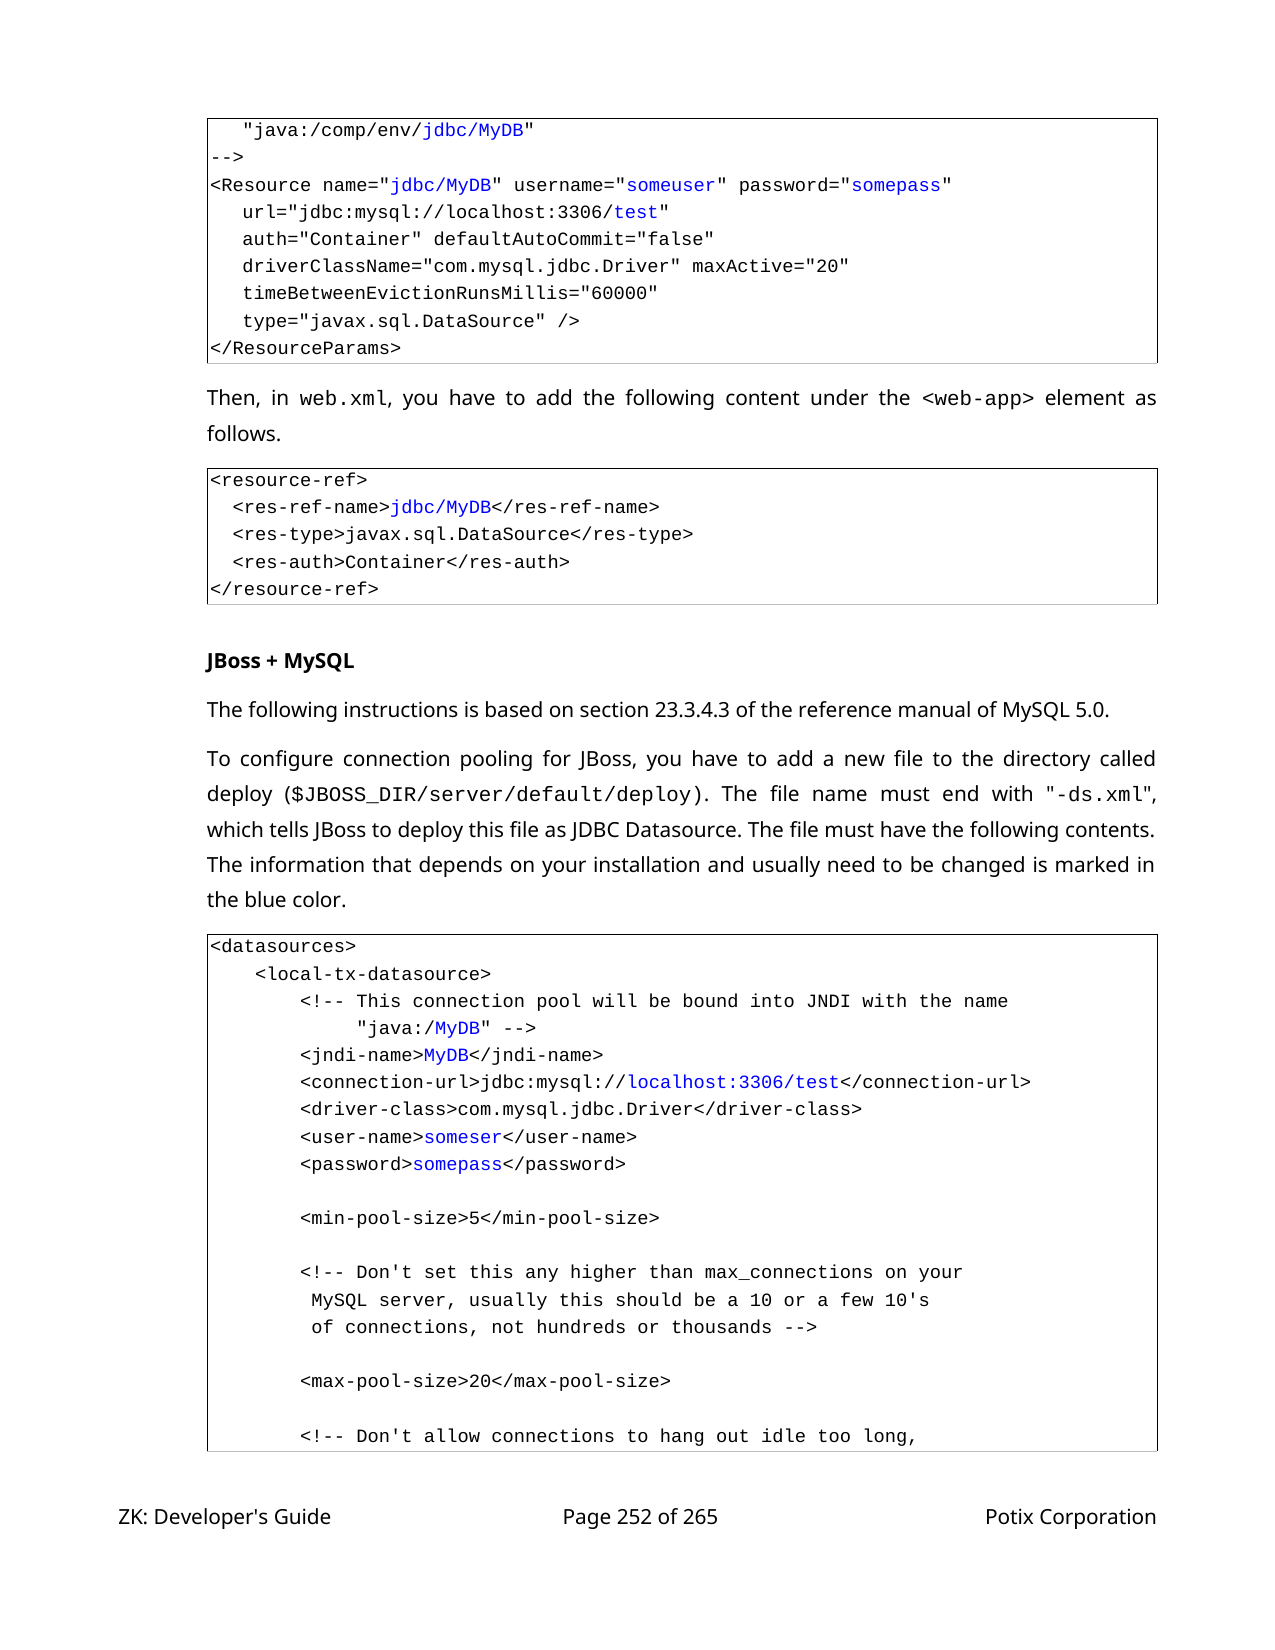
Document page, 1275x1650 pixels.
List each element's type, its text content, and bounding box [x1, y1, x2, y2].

text <max-pool-size>20</max-pool-size> [208, 1369, 1157, 1393]
text <min-pool-size>5</min-pool-size> [208, 1206, 1157, 1230]
text <user-name>someser</user-name> [208, 1124, 1157, 1149]
text To configure connection pooling for JBoss, you have to add a new file to the directory called deploy ($JBOSS_DIR/server/default/deploy). The file name must end with "-ds.xml", which tells JBoss to deploy this file as JDBC Datasource. The file must have the following contents. The information that depends on your installation and usually need to be changed is marked in the blue color. [207, 744, 1157, 913]
text <resource-ref> [208, 469, 1157, 492]
text <local-tx-datasource> [208, 961, 1157, 986]
text <driver-class>com.mysql.jdbc.Driver</driver-class> [208, 1097, 1157, 1122]
text <res-type>javax.sql.DataSource</res-type> [208, 522, 1157, 547]
text </ResourceParams> [208, 336, 1157, 363]
text <datasources> [208, 935, 1157, 958]
text type="javax.sql.DataSource" /> [208, 308, 1157, 333]
text <res-ref-name>jdbc/MyDB</res-ref-name> [208, 495, 1157, 519]
text --> [208, 145, 1157, 169]
text "java:/comp/env/jdbc/MyDB" [208, 119, 1157, 142]
text MySQL server, usually this should be a 10 or a few 10's [208, 1288, 1157, 1312]
text "java:/MyDB" --> [208, 1016, 1157, 1040]
text auth="Container" defaultAutoCommit="false" [208, 227, 1157, 251]
text <res-auth>Container</res-auth> [208, 549, 1157, 574]
text timeBetweenEvictionRunsMillis="60000" [208, 281, 1157, 306]
text <!-- This connection pool will be bound into JNDI with the name [208, 988, 1157, 1013]
text of connections, not hundreds or thousands --> [208, 1315, 1157, 1339]
text driverClassName="com.mysql.jdbc.Driver" maxActive="20" [208, 254, 1157, 278]
text <connection-url>jdbc:mysql://localhost:3306/test</connection-url> [208, 1070, 1157, 1094]
text Then, in web.xml, you have to add the following content under the <web-app> element as follows. [207, 383, 1157, 447]
subtitle JBoss + MySQL [207, 646, 1157, 675]
text </resource-ref> [208, 577, 1157, 604]
text <Resource name="jdbc/MyDB" username="someuser" password="somepass" [208, 172, 1157, 197]
text <password>somepass</password> [208, 1152, 1157, 1176]
text <!-- Don't allow connections to hang out idle too long, [208, 1423, 1157, 1451]
text <!-- Don't set this any higher than max_connections on your [208, 1260, 1157, 1285]
text url="jdbc:mysql://localhost:3306/test" [208, 200, 1157, 224]
text <jndi-name>MyDB</jndi-name> [208, 1043, 1157, 1067]
text The following instructions is based on section 23.3.4.3 of the reference manual of MySQL 5.0. [207, 695, 1157, 723]
